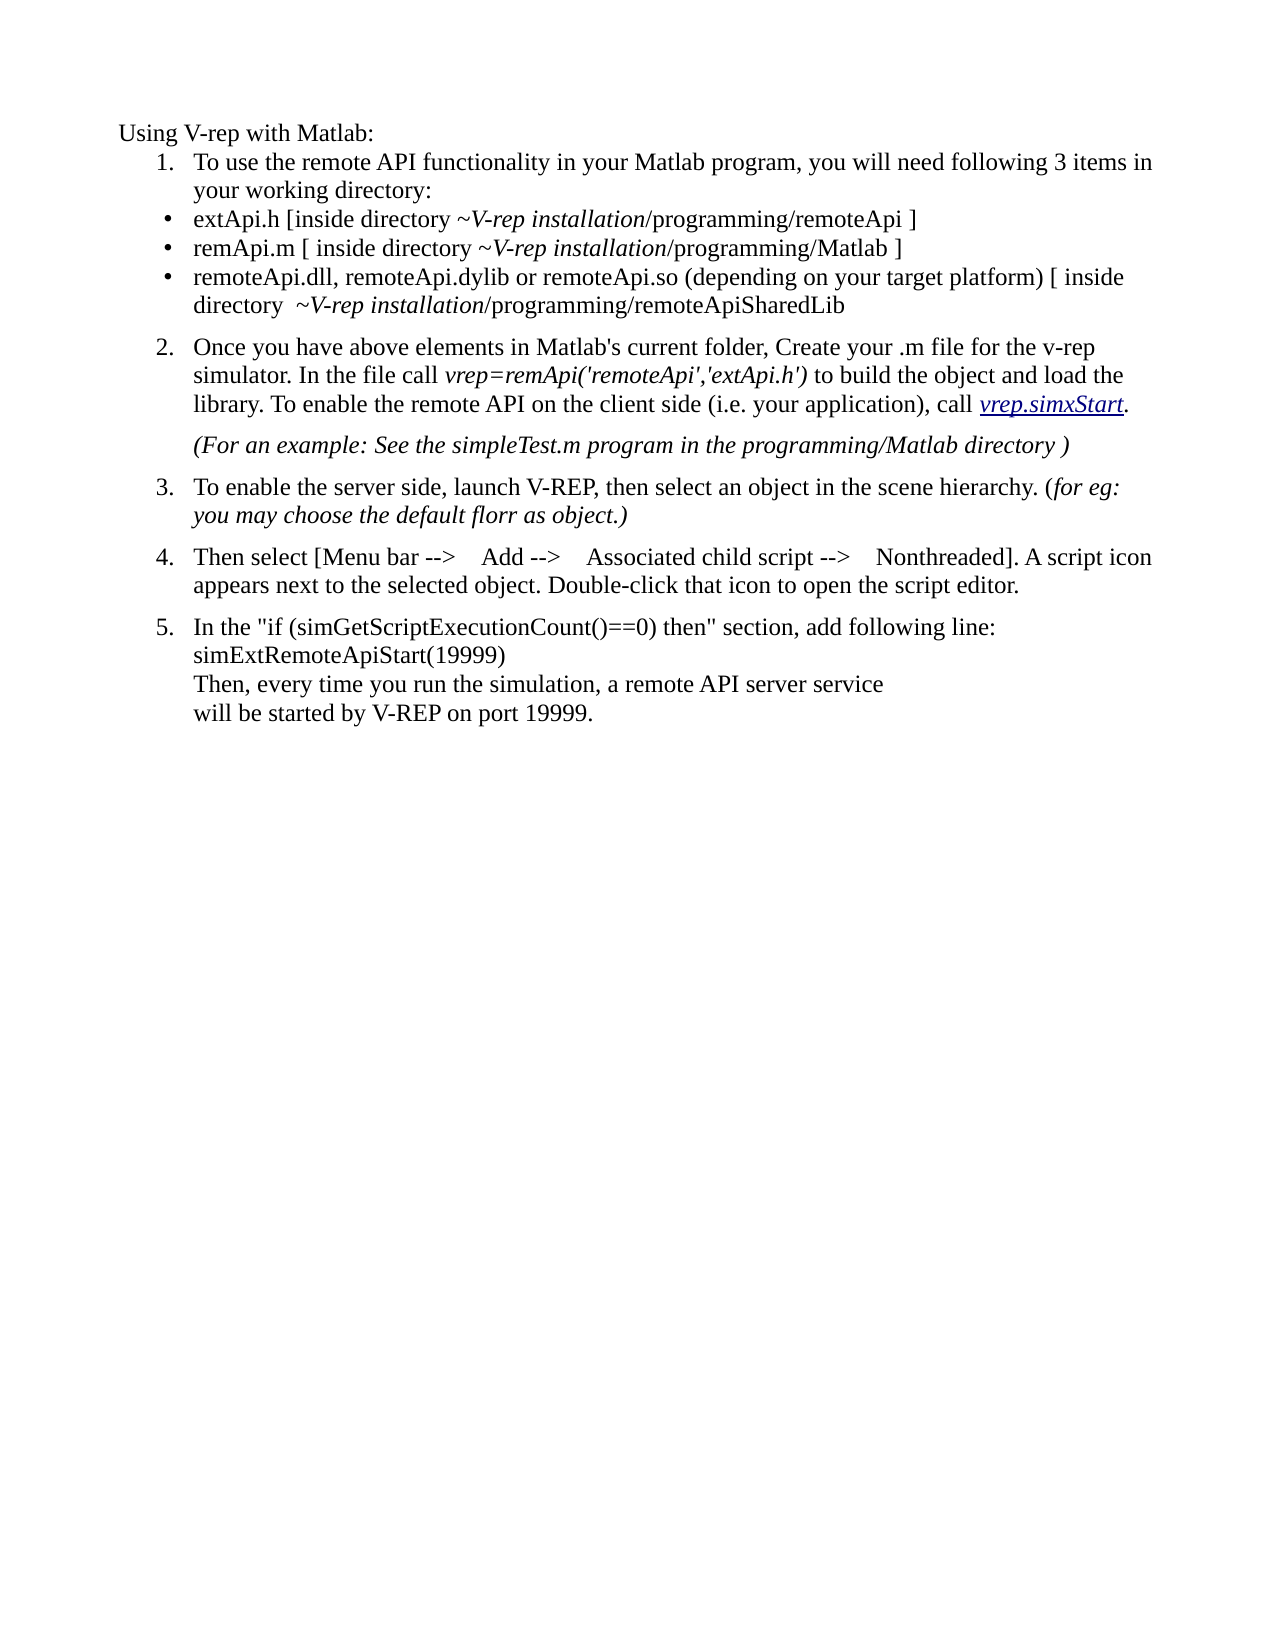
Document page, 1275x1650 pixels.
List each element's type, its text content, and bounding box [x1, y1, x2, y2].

list remoteApi.dll, remoteApi.dylib or remoteApi.so (depending on your target platform) [ inside directory ~V-rep installation/programming/remoteApiSharedLib [164, 262, 1157, 319]
list To use the remote API functionality in your Matlab program, you will need following 3 items in your working directory: [156, 147, 1157, 204]
text Using V-rep with Matlab: [118, 118, 1157, 147]
list extApi.h [inside directory ~V-rep installation/programming/remoteApi ] [164, 204, 1157, 233]
list remApi.m [ inside directory ~V-rep installation/programming/Matlab ] [164, 233, 1157, 262]
list (For an example: See the simpleTest.m program in the programming/Matlab directory ) [156, 431, 1157, 459]
list In the "if (simGetScriptExecutionCount()==0) then" section, add following line: simExtRemoteApiStart(19999) Then, every time you run the simulation, a remote API server service will be started by V-REP on port 19999. [156, 612, 1157, 727]
list To enable the server side, launch V-REP, then select an object in the scene hierarchy. (for eg: you may choose the default florr as object.) [156, 472, 1157, 529]
list Then select [Menu bar --> Add --> Associated child script --> Nonthreaded]. A script icon appears next to the selected object. Double-click that icon to open the script editor. [156, 542, 1157, 599]
list Once you have above elements in Matlab's current folder, Create your .m file for the v-rep simulator. In the file call vrep=remApi('remoteApi','extApi.h') to build the object and load the library. To enable the remote API on the client side (i.e. your application), call vrep.simxStart. [156, 332, 1157, 418]
